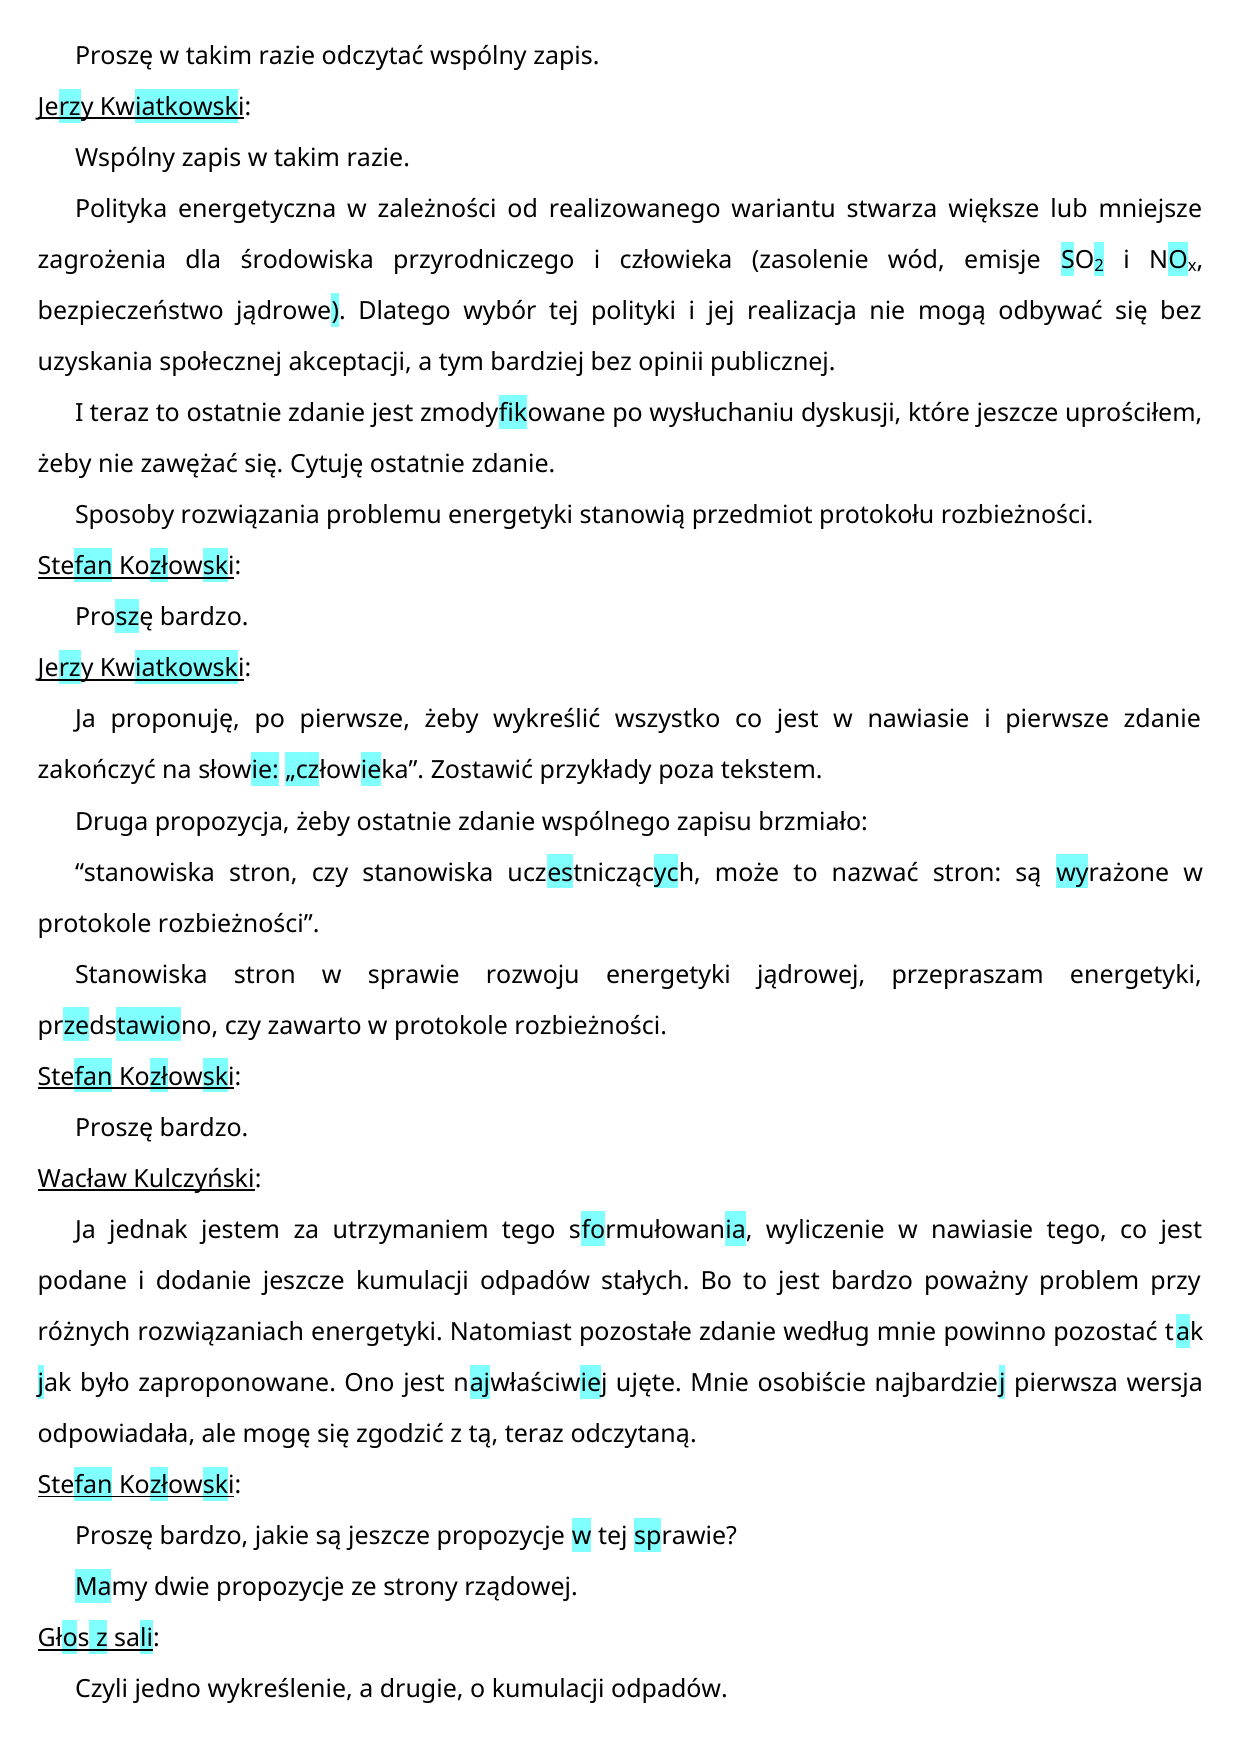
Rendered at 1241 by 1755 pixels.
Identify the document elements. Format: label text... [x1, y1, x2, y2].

text Jerzy Kwiatkowski: [37, 88, 1203, 123]
text Druga propozycja, żeby ostatnie zdanie wspólnego zapisu brzmiało: [37, 803, 1203, 837]
text Stefan Kozłowski: [37, 1058, 1203, 1092]
text Ja proponuję, po pierwsze, żeby wykreślić wszystko co jest w nawiasie i pierwsze zdanie zakończyć na słowie: „człowieka”. Zostawić przykłady poza tekstem. [37, 701, 1203, 786]
text Proszę bardzo. [37, 599, 1203, 633]
text Proszę bardzo. [37, 1109, 1203, 1143]
text Stefan Kozłowski: [37, 548, 1203, 582]
text Jerzy Kwiatkowski: [37, 650, 1203, 684]
text “stanowiska stron, czy stanowiska uczestniczących, może to nazwać stron: są wyrażone w protokole rozbieżności”. [37, 854, 1203, 939]
text Stanowiska stron w sprawie rozwoju energetyki jądrowej, przepraszam energetyki, przedstawiono, czy zawarto w protokole rozbieżności. [37, 956, 1203, 1041]
text Wspólny zapis w takim razie. [37, 139, 1203, 174]
text Stefan Kozłowski: [37, 1467, 1203, 1501]
text Proszę bardzo, jakie są jeszcze propozycje w tej sprawie? [37, 1518, 1203, 1552]
text Głos z sali: [37, 1620, 1203, 1654]
text Proszę w takim razie odczytać wspólny zapis. [37, 37, 1203, 72]
text Wacław Kulczyński: [37, 1160, 1203, 1194]
text Ja jednak jestem za utrzymaniem tego sformułowania, wyliczenie w nawiasie tego, co jest podane i dodanie jeszcze kumulacji odpadów stałych. Bo to jest bardzo poważny problem przy różnych rozwiązaniach energetyki. Natomiast pozostałe zdanie według mnie powinno pozostać tak jak było zaproponowane. Ono jest najwłaściwiej ujęte. Mnie osobiście najbardziej pierwsza wersja odpowiadała, ale mogę się zgodzić z tą, teraz odczytaną. [37, 1211, 1203, 1450]
text Sposoby rozwiązania problemu energetyki stanowią przedmiot protokołu rozbieżności. [37, 497, 1203, 531]
text Polityka energetyczna w zależności od realizowanego wariantu stwarza większe lub mniejsze zagrożenia dla środowiska przyrodniczego i człowieka (zasolenie wód, emisje SO2 i NOx, bezpieczeństwo jądrowe). Dlatego wybór tej polityki i jej realizacja nie mogą odbywać się bez uzyskania społecznej akceptacji, a tym bardziej bez opinii publicznej. [37, 191, 1203, 378]
text I teraz to ostatnie zdanie jest zmodyfikowane po wysłuchaniu dyskusji, które jeszcze uprościłem, żeby nie zawężać się. Cytuję ostatnie zdanie. [37, 395, 1203, 480]
text Mamy dwie propozycje ze strony rządowej. [37, 1569, 1203, 1603]
text Czyli jedno wykreślenie, a drugie, o kumulacji odpadów. [37, 1671, 1203, 1705]
